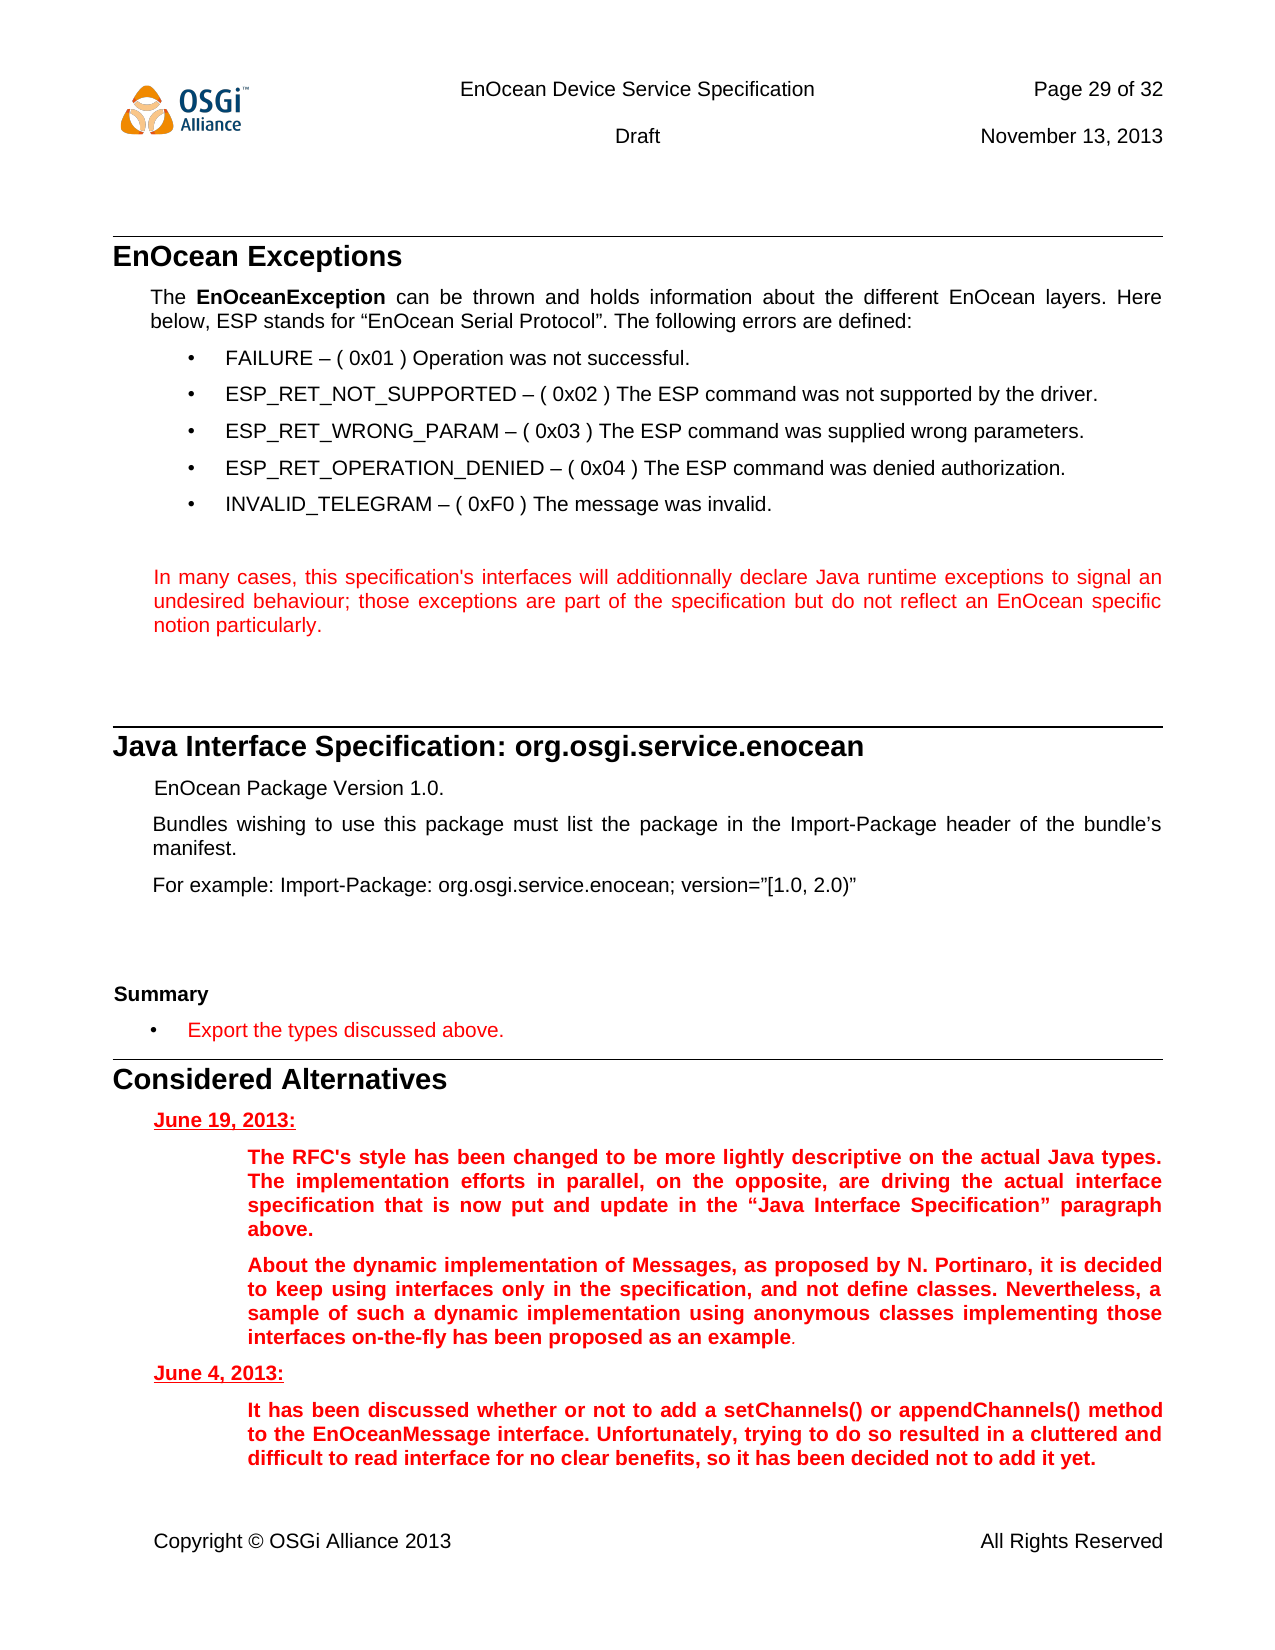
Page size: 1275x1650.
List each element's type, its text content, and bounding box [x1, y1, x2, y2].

text In many cases, this specification's interfaces will additionnally declare Java runtime exceptions to signal an undesired behaviour; those exceptions are part of the specification but do not reflect an EnOcean specific notion particularly. [153, 565, 1163, 637]
text About the dynamic implementation of Messages, as proposed by N. Portinaro, it is decided to keep using interfaces only in the specification, and not define classes. Nevertheless, a sample of such a dynamic implementation using anonymous classes implementing those interfaces on-the-fly has been proposed as an example. [247, 1253, 1163, 1349]
picture [113, 78, 257, 142]
text June 19, 2013: [153, 1108, 1163, 1132]
text Bundles wishing to use this package must list the package in the Import-Package header of the bundle’s manifest. [152, 812, 1163, 860]
list ESP_RET_NOT_SUPPORTED – ( 0x02 ) The ESP command was not supported by the driver. [188, 382, 1163, 406]
text For example: Import-Package: org.osgi.service.enocean; version=”[1.0, 2.0)” [152, 872, 1163, 896]
text Summary [114, 982, 1163, 1006]
text The EnOceanException can be thrown and holds information about the different EnOcean layers. Here below, ESP stands for “EnOcean Serial Protocol”. The following errors are defined: [150, 285, 1163, 333]
text June 4, 2013: [153, 1361, 1163, 1385]
subtitle Considered Alternatives [112, 1060, 1163, 1096]
text The RFC's style has been changed to be more lightly descriptive on the actual Java types. The implementation efforts in parallel, on the opposite, are driving the actual interface specification that is now put and update in the “Java Interface Specification” paragraph above. [247, 1144, 1163, 1240]
text It has been discussed whether or not to add a setChannels() or appendChannels() method to the EnOceanMessage interface. Unfortunately, trying to do so resulted in a cluttered and difficult to read interface for no clear benefits, so it has been decided not to add it yet. [247, 1398, 1163, 1469]
list FAILURE – ( 0x01 ) Operation was not successful. [188, 346, 1163, 370]
list ESP_RET_WRONG_PARAM – ( 0x03 ) The ESP command was supplied wrong parameters. [188, 419, 1163, 443]
text EnOcean Package Version 1.0. [154, 776, 1163, 799]
list INVALID_TELEGRAM – ( 0xF0 ) The message was invalid. [188, 492, 1163, 516]
list Export the types discussed above. [150, 1018, 1163, 1042]
subtitle Java Interface Specification: org.osgi.service.enocean [112, 727, 1163, 763]
list ESP_RET_OPERATION_DENIED – ( 0x04 ) The ESP command was denied authorization. [188, 455, 1163, 479]
